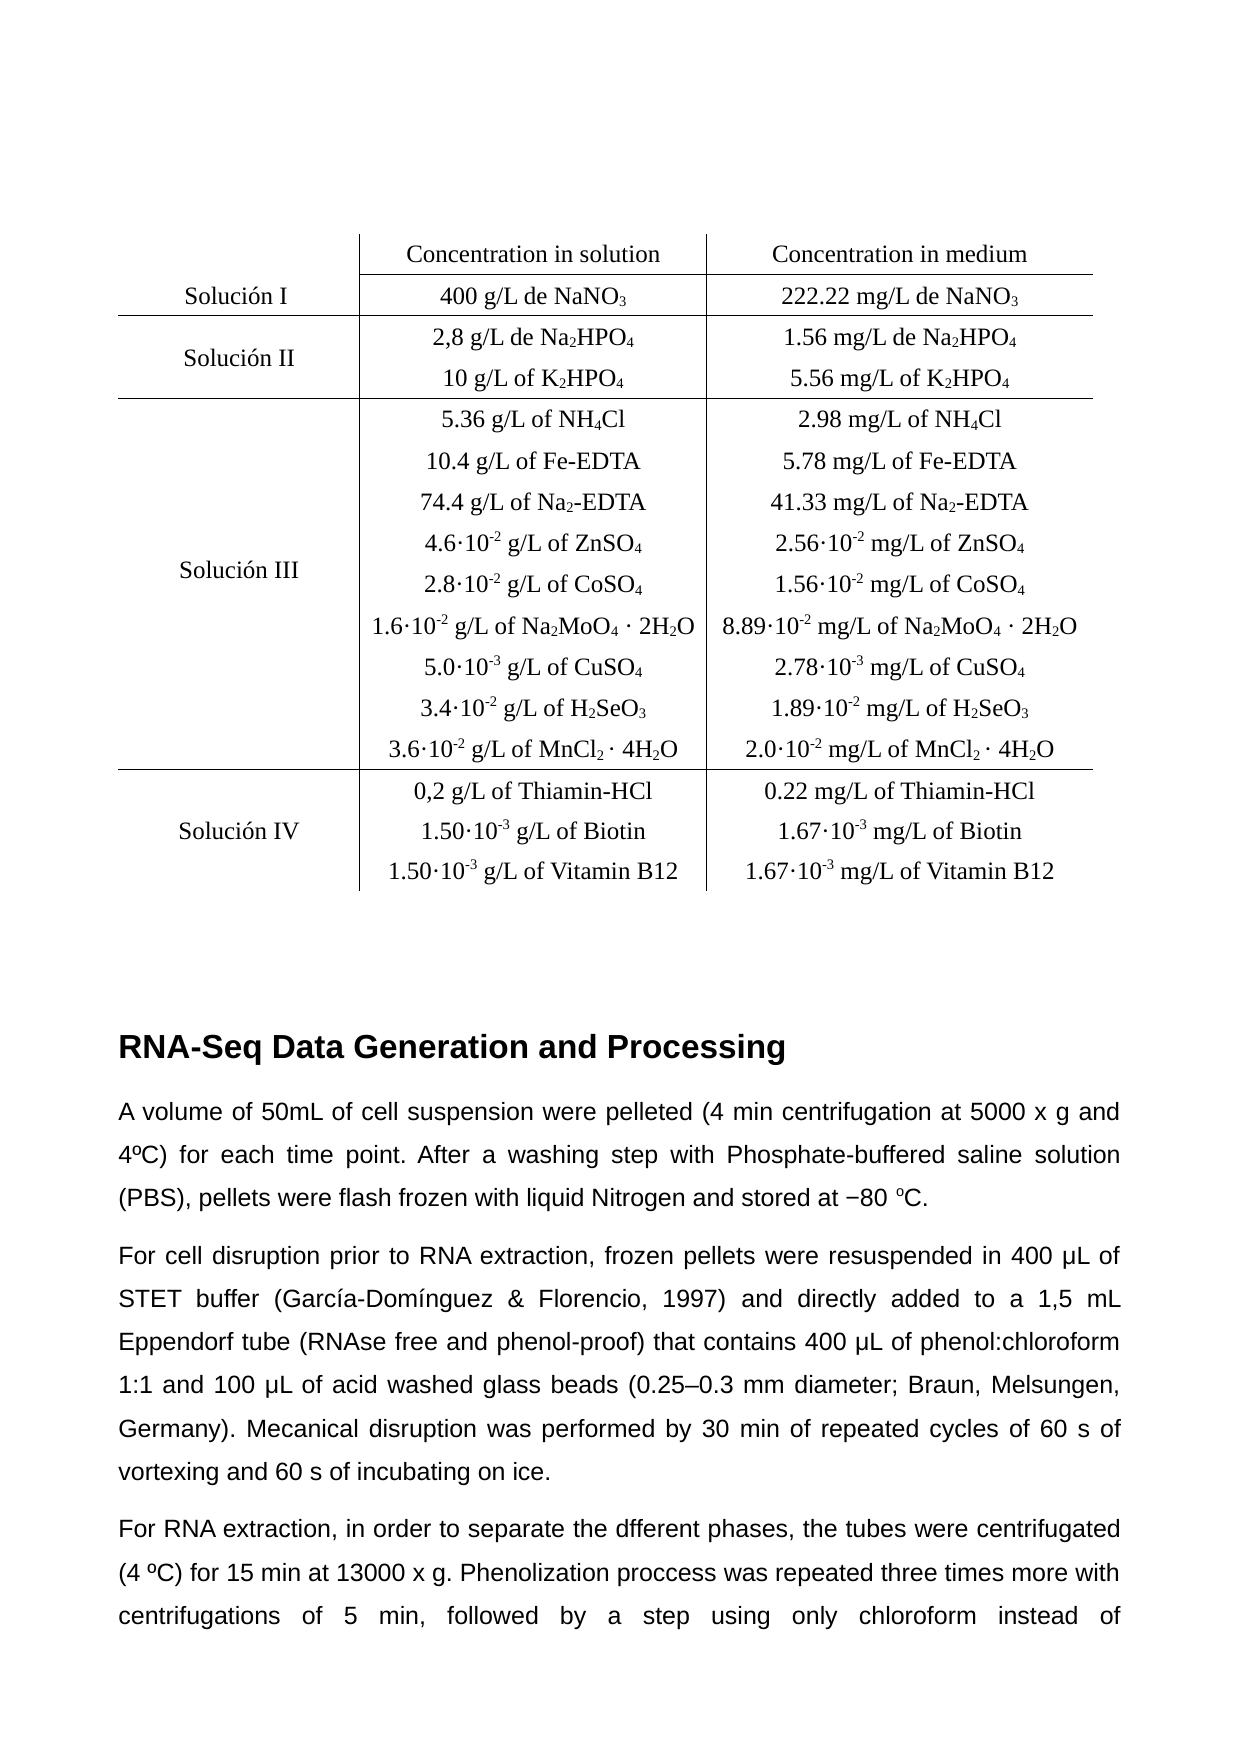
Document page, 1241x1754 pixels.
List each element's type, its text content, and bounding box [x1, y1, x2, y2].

table_cell 4.6·10-2 g/L of ZnSO4 [360, 522, 706, 563]
text A volume of 50mL of cell suspension were pelleted (4 min centrifugation at 5000 x g and 4ºC) for each time point. After a washing step with Phosphate-buffered saline solution (PBS), pellets were flash frozen with liquid Nitrogen and stored at −80 oC. [118, 1097, 1122, 1212]
table_cell 0.22 mg/L of Thiamin-HCl [707, 770, 1093, 810]
table_cell 1.6·10-2 g/L of Na2MoO4 · 2H2O [360, 604, 706, 645]
table_cell Solución II [118, 316, 359, 398]
subtitle RNA-Seq Data Generation and Processing [118, 1027, 1122, 1065]
table_cell Solución IV [118, 770, 359, 891]
table_cell 5.0·10-3 g/L of CuSO4 [360, 645, 706, 687]
table_cell 2,8 g/L de Na2HPO4 [360, 316, 706, 357]
table_cell 2.78·10-3 mg/L of CuSO4 [707, 645, 1093, 687]
table_header Concentration in solution [360, 234, 706, 274]
table_cell 2.0·10-2 mg/L of MnCl2 · 4H2O [707, 728, 1093, 769]
table_cell 3.4·10-2 g/L of H2SeO3 [360, 687, 706, 728]
table_cell 3.6·10-2 g/L of MnCl2 · 4H2O [360, 728, 706, 769]
table_cell 1.67·10-3 mg/L of Biotin [707, 810, 1093, 851]
table_cell 2.8·10-2 g/L of CoSO4 [360, 563, 706, 604]
table_header [118, 234, 359, 274]
table_cell 5.78 mg/L of Fe-EDTA [707, 439, 1093, 480]
table_cell 10.4 g/L of Fe-EDTA [360, 439, 706, 480]
table_cell 400 g/L de NaNO3 [360, 275, 706, 315]
table_cell 5.36 g/L of NH4Cl [360, 399, 706, 439]
table_cell Solución I [118, 274, 359, 315]
table_cell 2.56·10-2 mg/L of ZnSO4 [707, 522, 1093, 563]
table_cell 1.50·10-3 g/L of Vitamin B12 [360, 851, 706, 891]
table_cell 222.22 mg/L de NaNO3 [707, 275, 1093, 315]
table_cell 1.56 mg/L de Na2HPO4 [707, 316, 1093, 357]
table_cell 5.56 mg/L of K2HPO4 [707, 357, 1093, 398]
table_cell 8.89·10-2 mg/L of Na2MoO4 · 2H2O [707, 604, 1093, 645]
text For cell disruption prior to RNA extraction, frozen pellets were resuspended in 400 μL of STET buffer (García-Domínguez & Florencio, 1997)⁠ and directly added to a 1,5 mL Eppendorf tube (RNAse free and phenol-proof) that contains 400 μL of phenol:chloroform 1:1 and 100 μL of acid washed glass beads (0.25–0.3 mm diameter; Braun, Melsungen, Germany). Mecanical disruption was performed by 30 min of repeated cycles of 60 s of vortexing and 60 s of incubating on ice. [118, 1241, 1122, 1485]
table_header Concentration in medium [707, 234, 1093, 274]
table_cell 74.4 g/L of Na2-EDTA [360, 480, 706, 522]
table_cell 1.56·10-2 mg/L of CoSO4 [707, 563, 1093, 604]
table_cell 10 g/L of K2HPO4 [360, 357, 706, 398]
table_cell 1.50·10-3 g/L of Biotin [360, 810, 706, 851]
table_cell 2.98 mg/L of NH4Cl [707, 399, 1093, 439]
table_cell 1.89·10-2 mg/L of H2SeO3 [707, 687, 1093, 728]
table_cell 41.33 mg/L of Na2-EDTA [707, 480, 1093, 522]
table_cell 0,2 g/L of Thiamin-HCl [360, 770, 706, 810]
text For RNA extraction, in order to separate the dfferent phases, the tubes were centrifugated (4 ºC) for 15 min at 13000 x g. Phenolization proccess was repeated three times more with centrifugations of 5 min, followed by a step using only chloroform instead of [118, 1514, 1122, 1629]
table_cell Solución III [118, 399, 359, 769]
table_cell 1.67·10-3 mg/L of Vitamin B12 [707, 851, 1093, 891]
